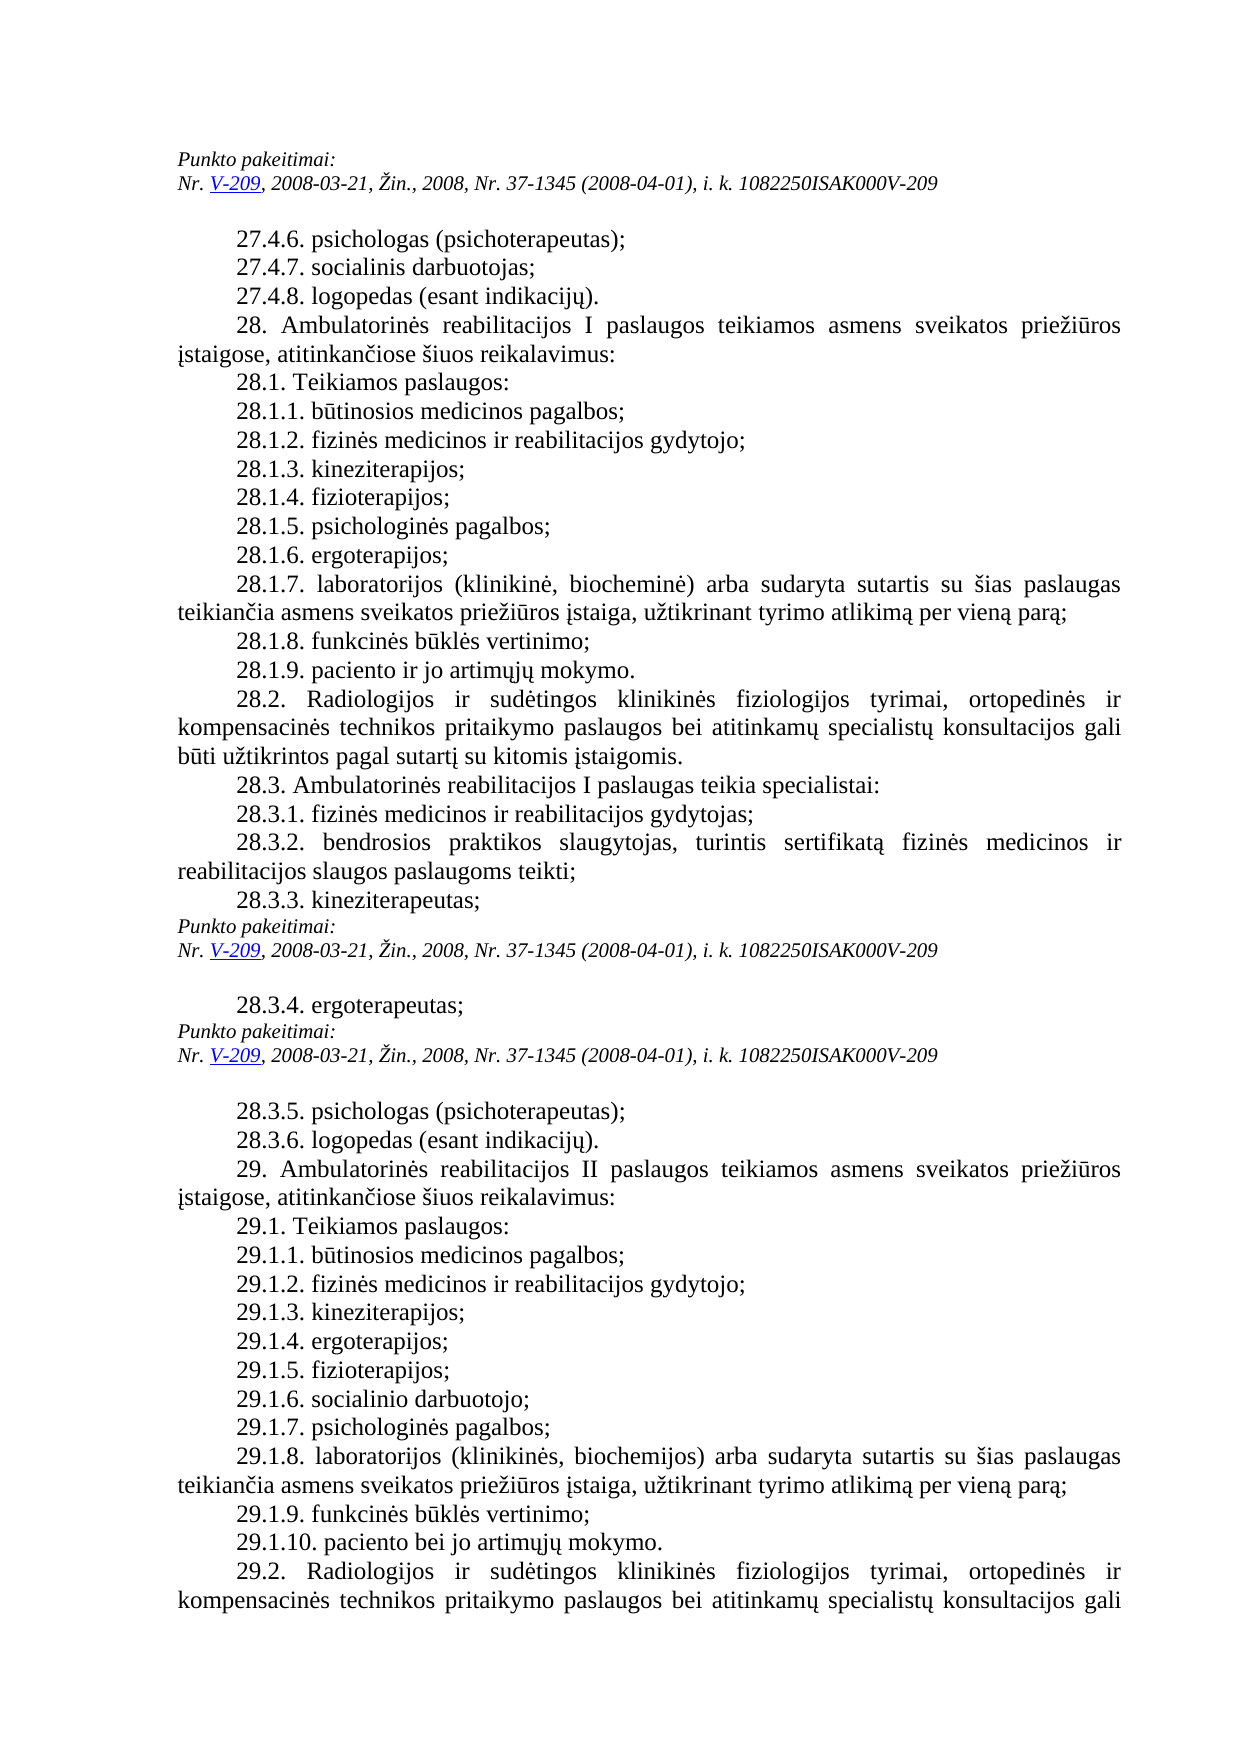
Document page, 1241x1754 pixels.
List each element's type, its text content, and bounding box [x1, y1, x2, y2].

text 27.4.8. logopedas (esant indikacijų). [177, 281, 1122, 310]
text 29.2. Radiologijos ir sudėtingos klinikinės fiziologijos tyrimai, ortopedinės ir kompensacinės technikos pritaikymo paslaugos bei atitinkamų specialistų konsultacijos gali [177, 1556, 1122, 1614]
text 28.3. Ambulatorinės reabilitacijos I paslaugas teikia specialistai: [177, 770, 1122, 799]
text 27.4.7. socialinis darbuotojas; [177, 252, 1122, 281]
text 29.1.6. socialinio darbuotojo; [177, 1384, 1122, 1412]
text 29.1.2. fizinės medicinos ir reabilitacijos gydytojo; [177, 1269, 1122, 1297]
text Nr. V-209, 2008-03-21, Žin., 2008, Nr. 37-1345 (2008-04-01), i. k. 1082250ISAK000V-209 [177, 1043, 1122, 1067]
text 28.1.4. fizioterapijos; [177, 482, 1122, 511]
text 28.1.1. būtinosios medicinos pagalbos; [177, 396, 1122, 425]
text 28.1.3. kineziterapijos; [177, 454, 1122, 482]
text 28.3.4. ergoterapeutas; [177, 991, 1122, 1019]
text 29. Ambulatorinės reabilitacijos II paslaugos teikiamos asmens sveikatos priežiūros įstaigose, atitinkančiose šiuos reikalavimus: [177, 1154, 1122, 1211]
text 29.1.1. būtinosios medicinos pagalbos; [177, 1240, 1122, 1269]
text 28.3.6. logopedas (esant indikacijų). [177, 1125, 1122, 1154]
text 29.1.3. kineziterapijos; [177, 1297, 1122, 1326]
text 29.1. Teikiamos paslaugos: [177, 1211, 1122, 1240]
text 29.1.5. fizioterapijos; [177, 1355, 1122, 1384]
text 28.3.1. fizinės medicinos ir reabilitacijos gydytojas; [177, 799, 1122, 827]
text Punkto pakeitimai: [177, 914, 1122, 938]
text 28. Ambulatorinės reabilitacijos I paslaugos teikiamos asmens sveikatos priežiūros įstaigose, atitinkančiose šiuos reikalavimus: [177, 310, 1122, 367]
text 29.1.7. psichologinės pagalbos; [177, 1412, 1122, 1441]
text 28.1. Teikiamos paslaugos: [177, 367, 1122, 396]
text 29.1.4. ergoterapijos; [177, 1326, 1122, 1355]
text 28.3.5. psichologas (psichoterapeutas); [177, 1096, 1122, 1125]
text 29.1.8. laboratorijos (klinikinės, biochemijos) arba sudaryta sutartis su šias paslaugas teikiančia asmens sveikatos priežiūros įstaiga, užtikrinant tyrimo atlikimą per vieną parą; [177, 1441, 1122, 1499]
text 28.2. Radiologijos ir sudėtingos klinikinės fiziologijos tyrimai, ortopedinės ir kompensacinės technikos pritaikymo paslaugos bei atitinkamų specialistų konsultacijos gali būti užtikrintos pagal sutartį su kitomis įstaigomis. [177, 684, 1122, 770]
text Nr. V-209, 2008-03-21, Žin., 2008, Nr. 37-1345 (2008-04-01), i. k. 1082250ISAK000V-209 [177, 938, 1122, 962]
text 28.1.9. paciento ir jo artimųjų mokymo. [177, 655, 1122, 684]
text Punkto pakeitimai: [177, 1019, 1122, 1043]
text 28.1.5. psichologinės pagalbos; [177, 511, 1122, 540]
text 28.1.6. ergoterapijos; [177, 540, 1122, 569]
text 28.3.3. kineziterapeutas; [177, 885, 1122, 914]
text 28.1.8. funkcinės būklės vertinimo; [177, 626, 1122, 655]
text 29.1.10. paciento bei jo artimųjų mokymo. [177, 1527, 1122, 1556]
text 28.1.2. fizinės medicinos ir reabilitacijos gydytojo; [177, 425, 1122, 454]
text Punkto pakeitimai: [177, 147, 1122, 171]
text 28.1.7. laboratorijos (klinikinė, biocheminė) arba sudaryta sutartis su šias paslaugas teikiančia asmens sveikatos priežiūros įstaiga, užtikrinant tyrimo atlikimą per vieną parą; [177, 569, 1122, 626]
text Nr. V-209, 2008-03-21, Žin., 2008, Nr. 37-1345 (2008-04-01), i. k. 1082250ISAK000V-209 [177, 171, 1122, 195]
text 27.4.6. psichologas (psichoterapeutas); [177, 224, 1122, 252]
text 29.1.9. funkcinės būklės vertinimo; [177, 1499, 1122, 1527]
text 28.3.2. bendrosios praktikos slaugytojas, turintis sertifikatą fizinės medicinos ir reabilitacijos slaugos paslaugoms teikti; [177, 827, 1122, 885]
